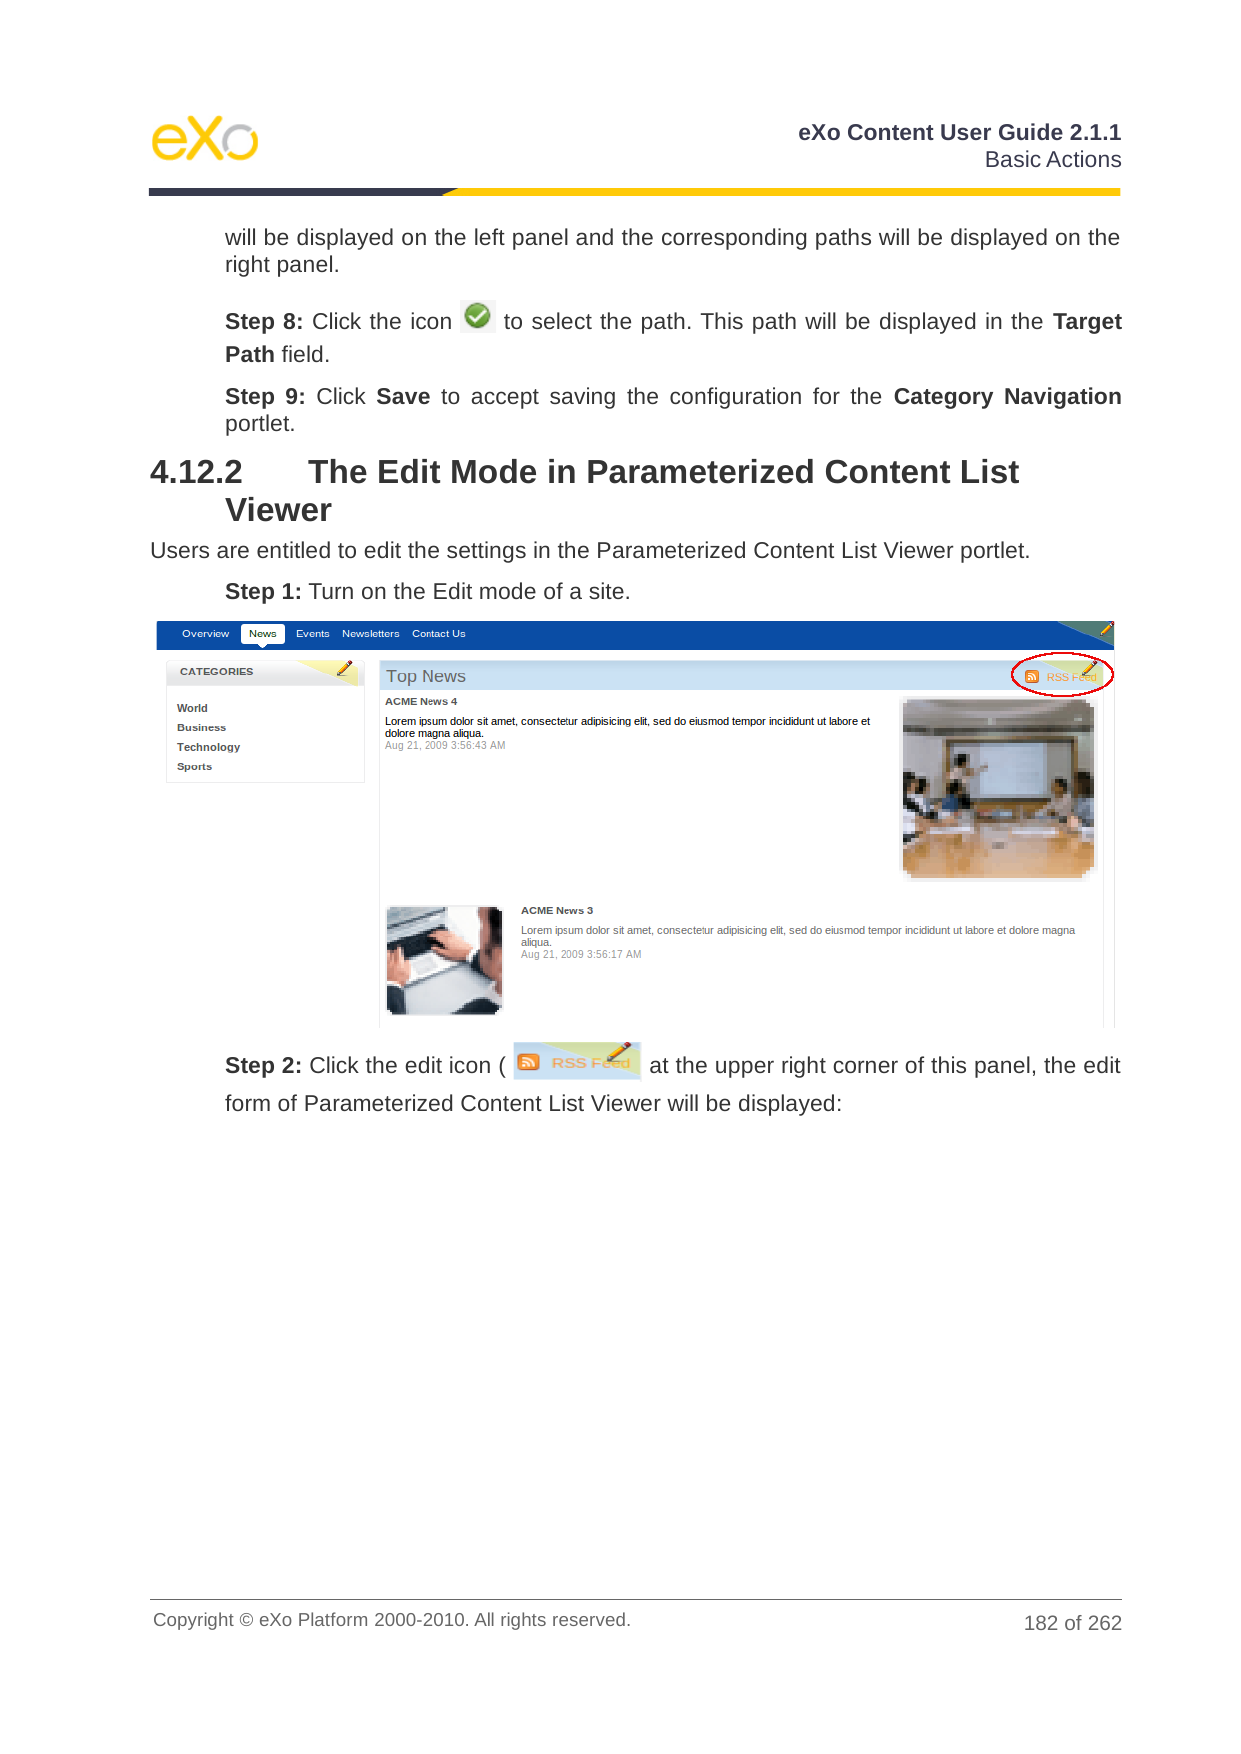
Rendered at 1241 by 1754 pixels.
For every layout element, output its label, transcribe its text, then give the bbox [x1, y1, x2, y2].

list Step 8: Click the iconto select the path. This path will be displayed in the Target Path field. [187, 293, 1122, 368]
picture [152, 115, 259, 161]
text Users are entitled to edit the settings in the Parameterized Content List Viewer portlet. [150, 536, 1122, 563]
list Step 2: Click the edit icon (at the upper right corner of this panel, the edit form of Parameterized Content List Viewer will be displayed: [187, 625, 1122, 1116]
picture [148, 188, 1121, 196]
picture [460, 300, 497, 333]
picture [156, 621, 1115, 1028]
list Step 9: Click Save to accept saving the configuration for the Category Navigation portlet. [187, 383, 1122, 437]
subtitle The Edit Mode in Parameterized Content List Viewer [150, 452, 1122, 529]
picture [513, 1042, 642, 1082]
list will be displayed on the left panel and the corresponding paths will be displayed on the right panel. [187, 223, 1122, 278]
list Step 1: Turn on the Edit mode of a site. [187, 577, 1122, 604]
